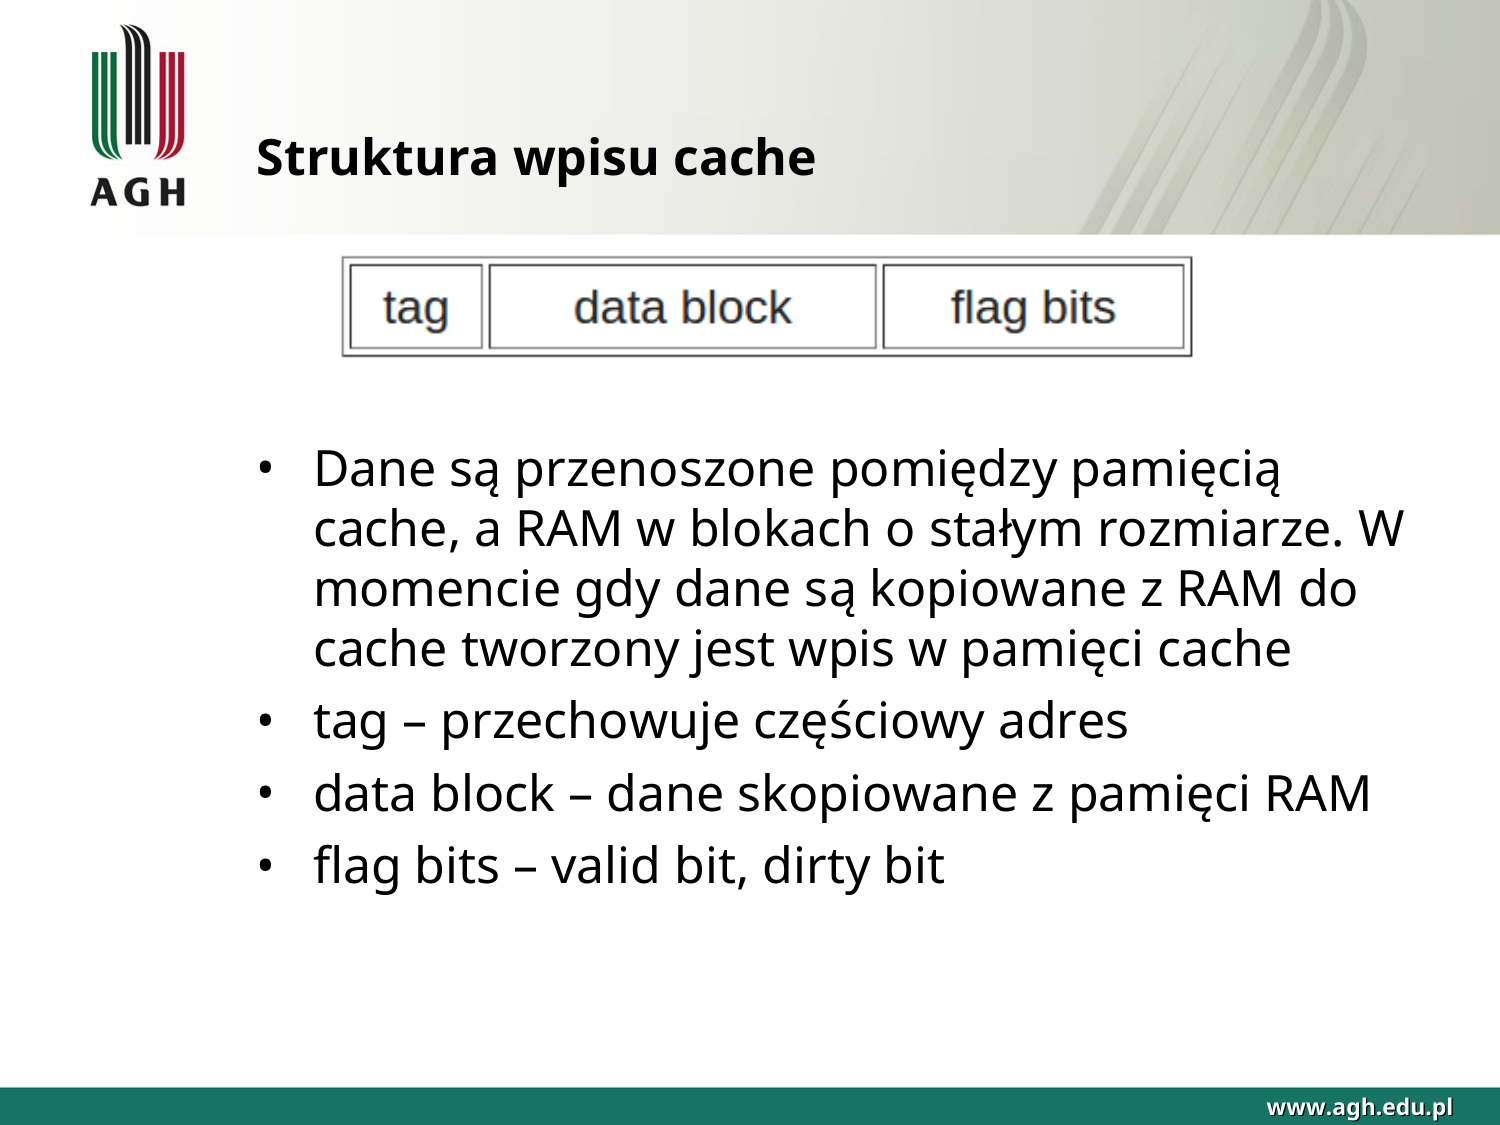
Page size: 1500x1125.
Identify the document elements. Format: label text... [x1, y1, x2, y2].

picture [0, 0, 1500, 1125]
list Dane są przenoszone pomiędzy pamięcią cache, a RAM w blokach o stałym rozmiarze. W momencie gdy dane są kopiowane z RAM do cache tworzony jest wpis w pamięci cache tag – przechowuje częściowy adres data block – dane skopiowane z pamięci RAM flag bits – valid bit, dirty bit [242, 267, 1425, 1005]
text_box www.agh.edu.pl [1251, 1084, 1500, 1125]
title Struktura wpisu cache [242, 78, 1425, 233]
